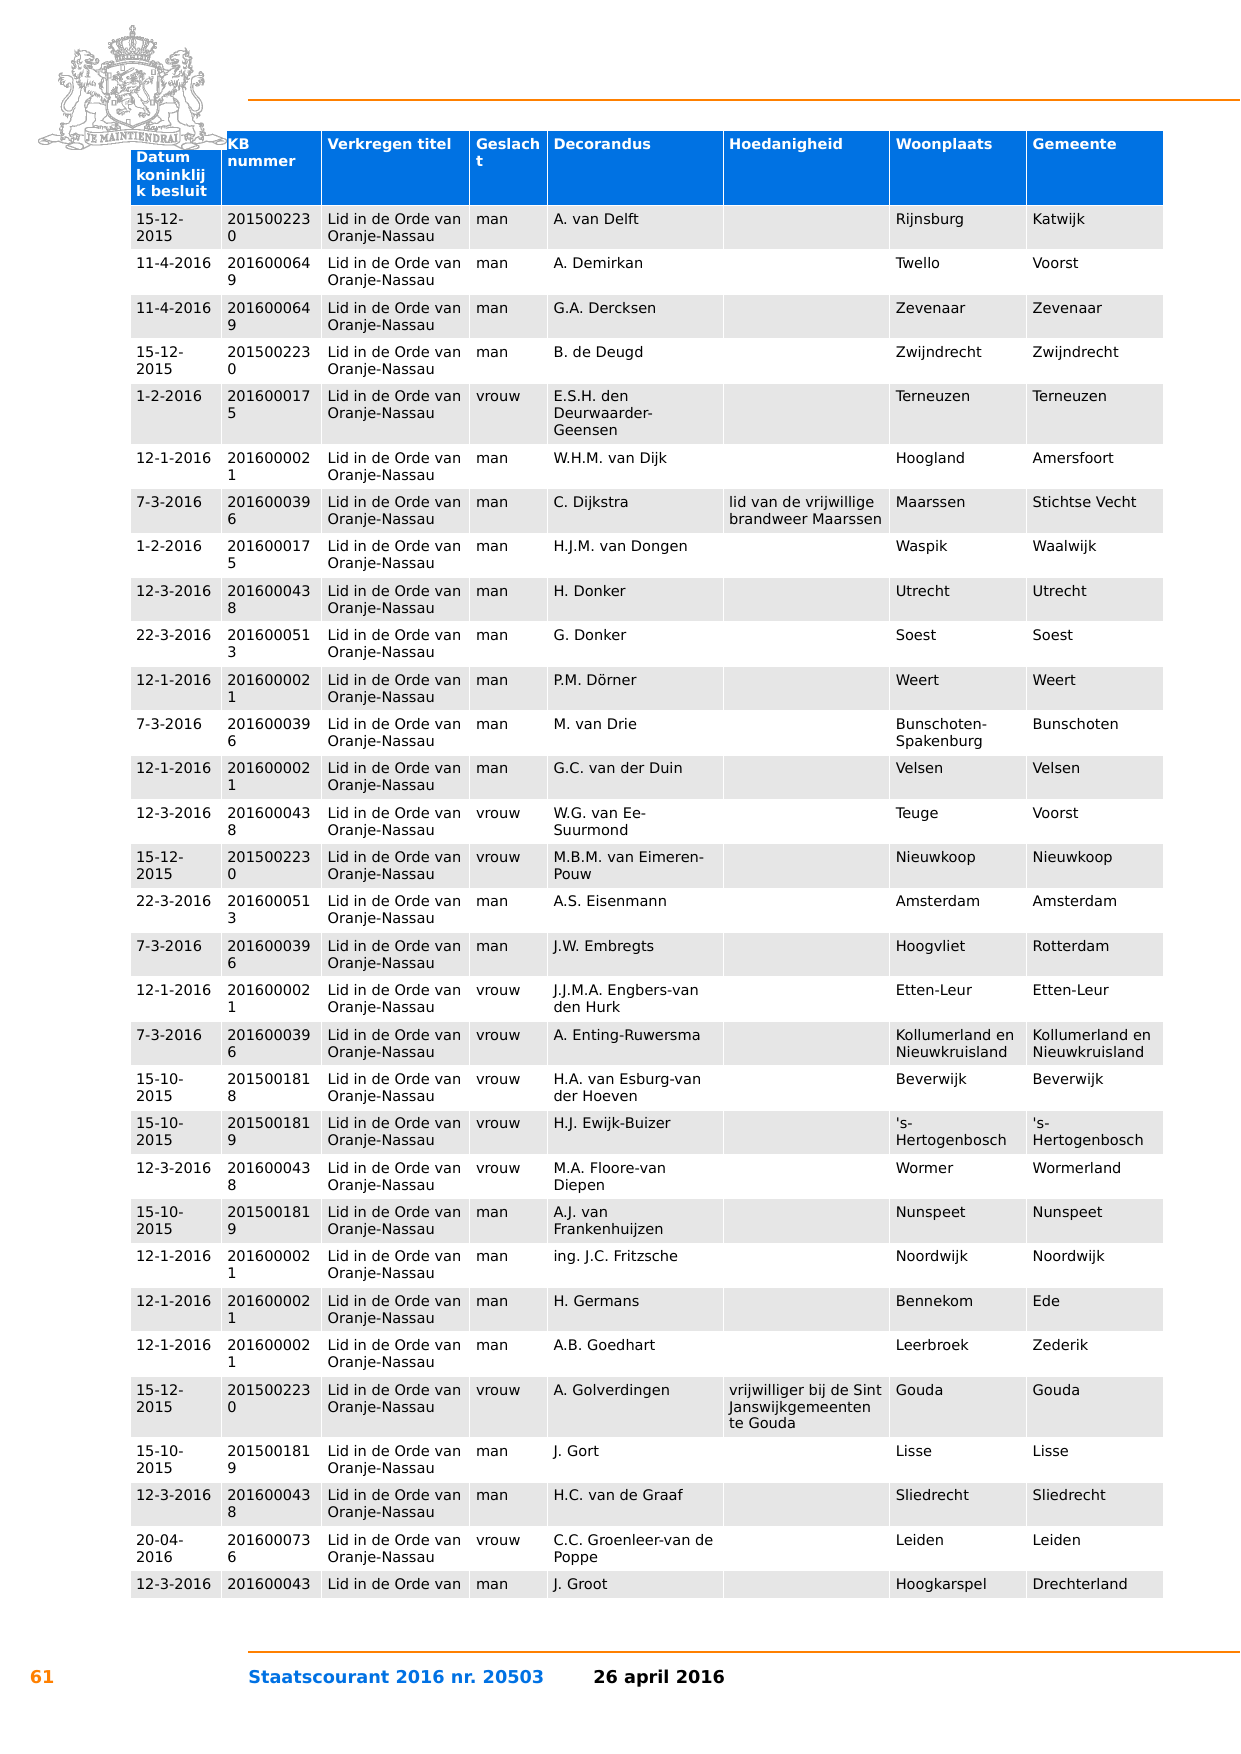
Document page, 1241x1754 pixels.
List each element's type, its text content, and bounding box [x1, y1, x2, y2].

table_cell Waspik [890, 534, 1026, 577]
table_cell 20-04-2016 [131, 1527, 221, 1570]
table_cell [724, 206, 889, 249]
table_cell Lid in de Orde van Oranje-Nassau [322, 384, 469, 444]
table_cell Nunspeet [890, 1199, 1026, 1243]
table_cell man [470, 756, 547, 799]
table_cell 2016000396 [222, 489, 321, 533]
table_cell [724, 978, 889, 1021]
table_cell Velsen [890, 756, 1026, 799]
table_cell Bunschoten [1027, 711, 1163, 754]
table_cell Lid in de Orde van Oranje-Nassau [322, 1022, 469, 1065]
table_cell vrijwilliger bij de Sint Janswijkgemeenten te Gouda [724, 1377, 889, 1437]
table_cell J.J.M.A. Engbers-van den Hurk [548, 978, 723, 1021]
table_cell Stichtse Vecht [1027, 489, 1163, 533]
table_cell man [470, 889, 547, 932]
table_cell [724, 1022, 889, 1065]
table_cell Sliedrecht [890, 1483, 1026, 1526]
table_cell 2016000649 [222, 250, 321, 294]
table_cell Lid in de Orde van Oranje-Nassau [322, 1199, 469, 1243]
table_cell [724, 1571, 889, 1598]
table_cell [724, 250, 889, 294]
table_cell Ede [1027, 1288, 1163, 1331]
table_cell 22-3-2016 [131, 889, 221, 932]
table_cell G.A. Dercksen [548, 295, 723, 338]
table_cell Utrecht [1027, 578, 1163, 621]
table_cell Lid in de Orde van Oranje-Nassau [322, 1527, 469, 1570]
table_cell Kollumerland en Nieuwkruisland [890, 1022, 1026, 1065]
table_cell 15-12-2015 [131, 339, 221, 382]
table_cell 2016000021 [222, 1244, 321, 1287]
table_cell 2016000396 [222, 711, 321, 754]
table_cell man [470, 1244, 547, 1287]
table_cell vrouw [470, 1111, 547, 1154]
table_cell 2015001818 [222, 1066, 321, 1109]
table_cell [724, 756, 889, 799]
table_cell Lid in de Orde van Oranje-Nassau [322, 1483, 469, 1526]
table_cell M.B.M. van Eimeren-Pouw [548, 844, 723, 888]
table_cell 15-10-2015 [131, 1066, 221, 1109]
table_cell Lid in de Orde van Oranje-Nassau [322, 1288, 469, 1331]
table_cell E.S.H. den Deurwaarder-Geensen [548, 384, 723, 444]
table_cell 's-Hertogenbosch [890, 1111, 1026, 1154]
table_cell G. Donker [548, 623, 723, 666]
table_cell man [470, 578, 547, 621]
table_cell 7-3-2016 [131, 1022, 221, 1065]
table_cell [724, 844, 889, 888]
table_cell [724, 339, 889, 382]
table_cell [724, 534, 889, 577]
table_cell 2016000396 [222, 1022, 321, 1065]
table_cell Etten-Leur [890, 978, 1026, 1021]
table_cell 12-3-2016 [131, 1571, 221, 1598]
table_cell Hoogvliet [890, 933, 1026, 976]
table_cell 2015002230 [222, 844, 321, 888]
table_cell [724, 800, 889, 843]
table_cell man [470, 711, 547, 754]
table_cell 12-3-2016 [131, 1483, 221, 1526]
table_cell H.A. van Esburg-van der Hoeven [548, 1066, 723, 1109]
table_cell Lid in de Orde van Oranje-Nassau [322, 978, 469, 1021]
table_cell [724, 1155, 889, 1198]
table_cell 2015001819 [222, 1111, 321, 1154]
table_cell W.H.M. van Dijk [548, 445, 723, 488]
table_cell Soest [1027, 623, 1163, 666]
table_cell H. Germans [548, 1288, 723, 1331]
table_cell Lid in de Orde van Oranje-Nassau [322, 667, 469, 710]
table_cell C. Dijkstra [548, 489, 723, 533]
table_cell Kollumerland en Nieuwkruisland [1027, 1022, 1163, 1065]
table_cell man [470, 1438, 547, 1481]
table_header Verkregen titel [322, 131, 469, 205]
table_cell 2016000021 [222, 756, 321, 799]
table_cell 22-3-2016 [131, 623, 221, 666]
table_cell man [470, 1333, 547, 1376]
table_cell 2016000649 [222, 295, 321, 338]
table_cell Katwijk [1027, 206, 1163, 249]
table_cell Zevenaar [890, 295, 1026, 338]
table_cell H.C. van de Graaf [548, 1483, 723, 1526]
table_cell [724, 889, 889, 932]
table_cell [724, 1199, 889, 1243]
table_cell Lisse [890, 1438, 1026, 1481]
table_cell 's-Hertogenbosch [1027, 1111, 1163, 1154]
table_cell 7-3-2016 [131, 489, 221, 533]
table_cell 2016000396 [222, 933, 321, 976]
table_cell [724, 1111, 889, 1154]
table_cell 12-1-2016 [131, 445, 221, 488]
table_cell Lid in de Orde van Oranje-Nassau [322, 1438, 469, 1481]
table_cell H.J. Ewijk-Buizer [548, 1111, 723, 1154]
table_cell vrouw [470, 384, 547, 444]
table_cell 2016000175 [222, 534, 321, 577]
table_cell man [470, 250, 547, 294]
table_cell 15-12-2015 [131, 1377, 221, 1437]
table_cell 2016000021 [222, 978, 321, 1021]
table_cell 12-3-2016 [131, 578, 221, 621]
table_cell M.A. Floore-van Diepen [548, 1155, 723, 1198]
picture [38, 25, 227, 150]
table_cell Lid in de Orde van Oranje-Nassau [322, 1333, 469, 1376]
table_cell Bunschoten-Spakenburg [890, 711, 1026, 754]
table_cell vrouw [470, 800, 547, 843]
table_cell 12-1-2016 [131, 1244, 221, 1287]
table_cell Teuge [890, 800, 1026, 843]
table_cell 2015002230 [222, 1377, 321, 1437]
table_cell vrouw [470, 1155, 547, 1198]
table_header Geslacht [470, 131, 547, 205]
table_cell Lid in de Orde van Oranje-Nassau [322, 489, 469, 533]
table_cell [724, 445, 889, 488]
table_cell 12-1-2016 [131, 667, 221, 710]
table_cell vrouw [470, 1377, 547, 1437]
table_cell man [470, 667, 547, 710]
table_cell man [470, 489, 547, 533]
table_cell [724, 384, 889, 444]
table_cell Nieuwkoop [1027, 844, 1163, 888]
table_cell 2016000021 [222, 667, 321, 710]
table_cell Lisse [1027, 1438, 1163, 1481]
table_cell Rijnsburg [890, 206, 1026, 249]
table_cell ing. J.C. Fritzsche [548, 1244, 723, 1287]
table_cell W.G. van Ee-Suurmond [548, 800, 723, 843]
table_cell A. Enting-Ruwersma [548, 1022, 723, 1065]
table_cell man [470, 339, 547, 382]
table_cell Voorst [1027, 250, 1163, 294]
table_cell Terneuzen [890, 384, 1026, 444]
table_cell 15-10-2015 [131, 1111, 221, 1154]
table_cell 2015002230 [222, 206, 321, 249]
table_cell Lid in de Orde van Oranje-Nassau [322, 1111, 469, 1154]
table_cell [724, 578, 889, 621]
table_cell A. Demirkan [548, 250, 723, 294]
table_cell A.B. Goedhart [548, 1333, 723, 1376]
table_header Woonplaats [890, 131, 1026, 205]
table_cell [724, 1333, 889, 1376]
table_cell Weert [1027, 667, 1163, 710]
table_cell Beverwijk [890, 1066, 1026, 1109]
table_cell vrouw [470, 844, 547, 888]
table_cell 15-10-2015 [131, 1438, 221, 1481]
table_cell man [470, 1571, 547, 1598]
table_cell J. Groot [548, 1571, 723, 1598]
table_cell 11-4-2016 [131, 295, 221, 338]
table_cell Amsterdam [1027, 889, 1163, 932]
table_cell Lid in de Orde van Oranje-Nassau [322, 711, 469, 754]
table_cell [724, 1288, 889, 1331]
table_cell 2016000438 [222, 578, 321, 621]
table_cell Leiden [1027, 1527, 1163, 1570]
table_cell 2016000438 [222, 1483, 321, 1526]
table_cell Zwijndrecht [890, 339, 1026, 382]
table_cell [724, 1483, 889, 1526]
table_cell Etten-Leur [1027, 978, 1163, 1021]
table_cell 2015001819 [222, 1438, 321, 1481]
table_cell H. Donker [548, 578, 723, 621]
table_cell Maarssen [890, 489, 1026, 533]
table_cell Lid in de Orde van Oranje-Nassau [322, 1066, 469, 1109]
table_cell 15-10-2015 [131, 1199, 221, 1243]
table_cell man [470, 623, 547, 666]
table_cell 12-1-2016 [131, 756, 221, 799]
table_cell B. de Deugd [548, 339, 723, 382]
table_cell Lid in de Orde van Oranje-Nassau [322, 206, 469, 249]
table_cell man [470, 206, 547, 249]
table_cell A. van Delft [548, 206, 723, 249]
table_cell 2016000438 [222, 1155, 321, 1198]
table_cell Lid in de Orde van Oranje-Nassau [322, 844, 469, 888]
table_cell C.C. Groenleer-van de Poppe [548, 1527, 723, 1570]
table_cell man [470, 1199, 547, 1243]
table_cell 2016000736 [222, 1527, 321, 1570]
table_cell J. Gort [548, 1438, 723, 1481]
table_cell Lid in de Orde van [322, 1571, 469, 1598]
table_cell P.M. Dörner [548, 667, 723, 710]
table_cell Twello [890, 250, 1026, 294]
table_cell Hoogland [890, 445, 1026, 488]
table_cell [724, 1438, 889, 1481]
table_cell [724, 1527, 889, 1570]
table_cell vrouw [470, 1527, 547, 1570]
table_cell Lid in de Orde van Oranje-Nassau [322, 1377, 469, 1437]
table_cell A. Golverdingen [548, 1377, 723, 1437]
table_cell Lid in de Orde van Oranje-Nassau [322, 445, 469, 488]
table_cell Beverwijk [1027, 1066, 1163, 1109]
table_cell Lid in de Orde van Oranje-Nassau [322, 1155, 469, 1198]
table_cell A.J. van Frankenhuijzen [548, 1199, 723, 1243]
table_cell G.C. van der Duin [548, 756, 723, 799]
table_cell Leiden [890, 1527, 1026, 1570]
table_cell 1-2-2016 [131, 534, 221, 577]
table_cell Hoogkarspel [890, 1571, 1026, 1598]
table_cell Lid in de Orde van Oranje-Nassau [322, 756, 469, 799]
table_cell 2016000513 [222, 623, 321, 666]
table_cell Terneuzen [1027, 384, 1163, 444]
table_cell Soest [890, 623, 1026, 666]
table_cell 1-2-2016 [131, 384, 221, 444]
table_cell vrouw [470, 1022, 547, 1065]
table_cell Sliedrecht [1027, 1483, 1163, 1526]
table_cell Lid in de Orde van Oranje-Nassau [322, 339, 469, 382]
table_cell Lid in de Orde van Oranje-Nassau [322, 933, 469, 976]
table_cell Amersfoort [1027, 445, 1163, 488]
table_header KB nummer [222, 131, 321, 205]
table_cell Wormerland [1027, 1155, 1163, 1198]
table_cell 12-3-2016 [131, 1155, 221, 1198]
table_cell Zederik [1027, 1333, 1163, 1376]
table_cell 15-12-2015 [131, 206, 221, 249]
table_cell 12-1-2016 [131, 1333, 221, 1376]
table_cell Leerbroek [890, 1333, 1026, 1376]
table_cell man [470, 1288, 547, 1331]
table_cell Weert [890, 667, 1026, 710]
table_cell [724, 933, 889, 976]
table_cell 2016000021 [222, 1333, 321, 1376]
table_cell Zevenaar [1027, 295, 1163, 338]
table_cell Utrecht [890, 578, 1026, 621]
table_cell vrouw [470, 1066, 547, 1109]
table_cell 15-12-2015 [131, 844, 221, 888]
table_cell 2016000513 [222, 889, 321, 932]
table_cell [724, 1244, 889, 1287]
table_cell J.W. Embregts [548, 933, 723, 976]
table_cell man [470, 445, 547, 488]
table_cell Nieuwkoop [890, 844, 1026, 888]
table_cell Amsterdam [890, 889, 1026, 932]
table_cell [724, 667, 889, 710]
table_cell Nunspeet [1027, 1199, 1163, 1243]
table_cell [724, 1066, 889, 1109]
table_cell [724, 295, 889, 338]
table_cell man [470, 534, 547, 577]
table_cell Voorst [1027, 800, 1163, 843]
table_cell 2016000175 [222, 384, 321, 444]
table_cell Velsen [1027, 756, 1163, 799]
table_cell Zwijndrecht [1027, 339, 1163, 382]
table_cell Noordwijk [1027, 1244, 1163, 1287]
table_cell [724, 711, 889, 754]
table_cell 2016000021 [222, 445, 321, 488]
table_cell Drechterland [1027, 1571, 1163, 1598]
table_cell Bennekom [890, 1288, 1026, 1331]
table_cell man [470, 1483, 547, 1526]
table_cell 2015001819 [222, 1199, 321, 1243]
table_cell Waalwijk [1027, 534, 1163, 577]
table_cell Lid in de Orde van Oranje-Nassau [322, 295, 469, 338]
table_cell H.J.M. van Dongen [548, 534, 723, 577]
table_cell 2016000021 [222, 1288, 321, 1331]
table_cell Noordwijk [890, 1244, 1026, 1287]
table_cell 7-3-2016 [131, 711, 221, 754]
table_header Datum koninklijk besluit [131, 150, 221, 205]
table_cell A.S. Eisenmann [548, 889, 723, 932]
table_cell M. van Drie [548, 711, 723, 754]
table_cell 11-4-2016 [131, 250, 221, 294]
table_cell Lid in de Orde van Oranje-Nassau [322, 889, 469, 932]
table_cell 12-3-2016 [131, 800, 221, 843]
table_cell Gouda [1027, 1377, 1163, 1437]
table_cell Lid in de Orde van Oranje-Nassau [322, 250, 469, 294]
table_cell lid van de vrijwillige brandweer Maarssen [724, 489, 889, 533]
table_cell 201600043 [222, 1571, 321, 1598]
table_cell Lid in de Orde van Oranje-Nassau [322, 1244, 469, 1287]
table_cell Lid in de Orde van Oranje-Nassau [322, 534, 469, 577]
table_header Hoedanigheid [724, 131, 889, 205]
table_cell man [470, 295, 547, 338]
table_cell [724, 623, 889, 666]
table_cell man [470, 933, 547, 976]
table_cell Lid in de Orde van Oranje-Nassau [322, 623, 469, 666]
table_header Decorandus [548, 131, 723, 205]
table_cell Wormer [890, 1155, 1026, 1198]
table_cell 7-3-2016 [131, 933, 221, 976]
table_cell 2015002230 [222, 339, 321, 382]
table_cell Gouda [890, 1377, 1026, 1437]
table_cell Lid in de Orde van Oranje-Nassau [322, 578, 469, 621]
table_cell 12-1-2016 [131, 1288, 221, 1331]
table_cell 2016000438 [222, 800, 321, 843]
table_cell 12-1-2016 [131, 978, 221, 1021]
table_cell vrouw [470, 978, 547, 1021]
table_cell Rotterdam [1027, 933, 1163, 976]
table_cell Lid in de Orde van Oranje-Nassau [322, 800, 469, 843]
table_header Gemeente [1027, 131, 1163, 205]
